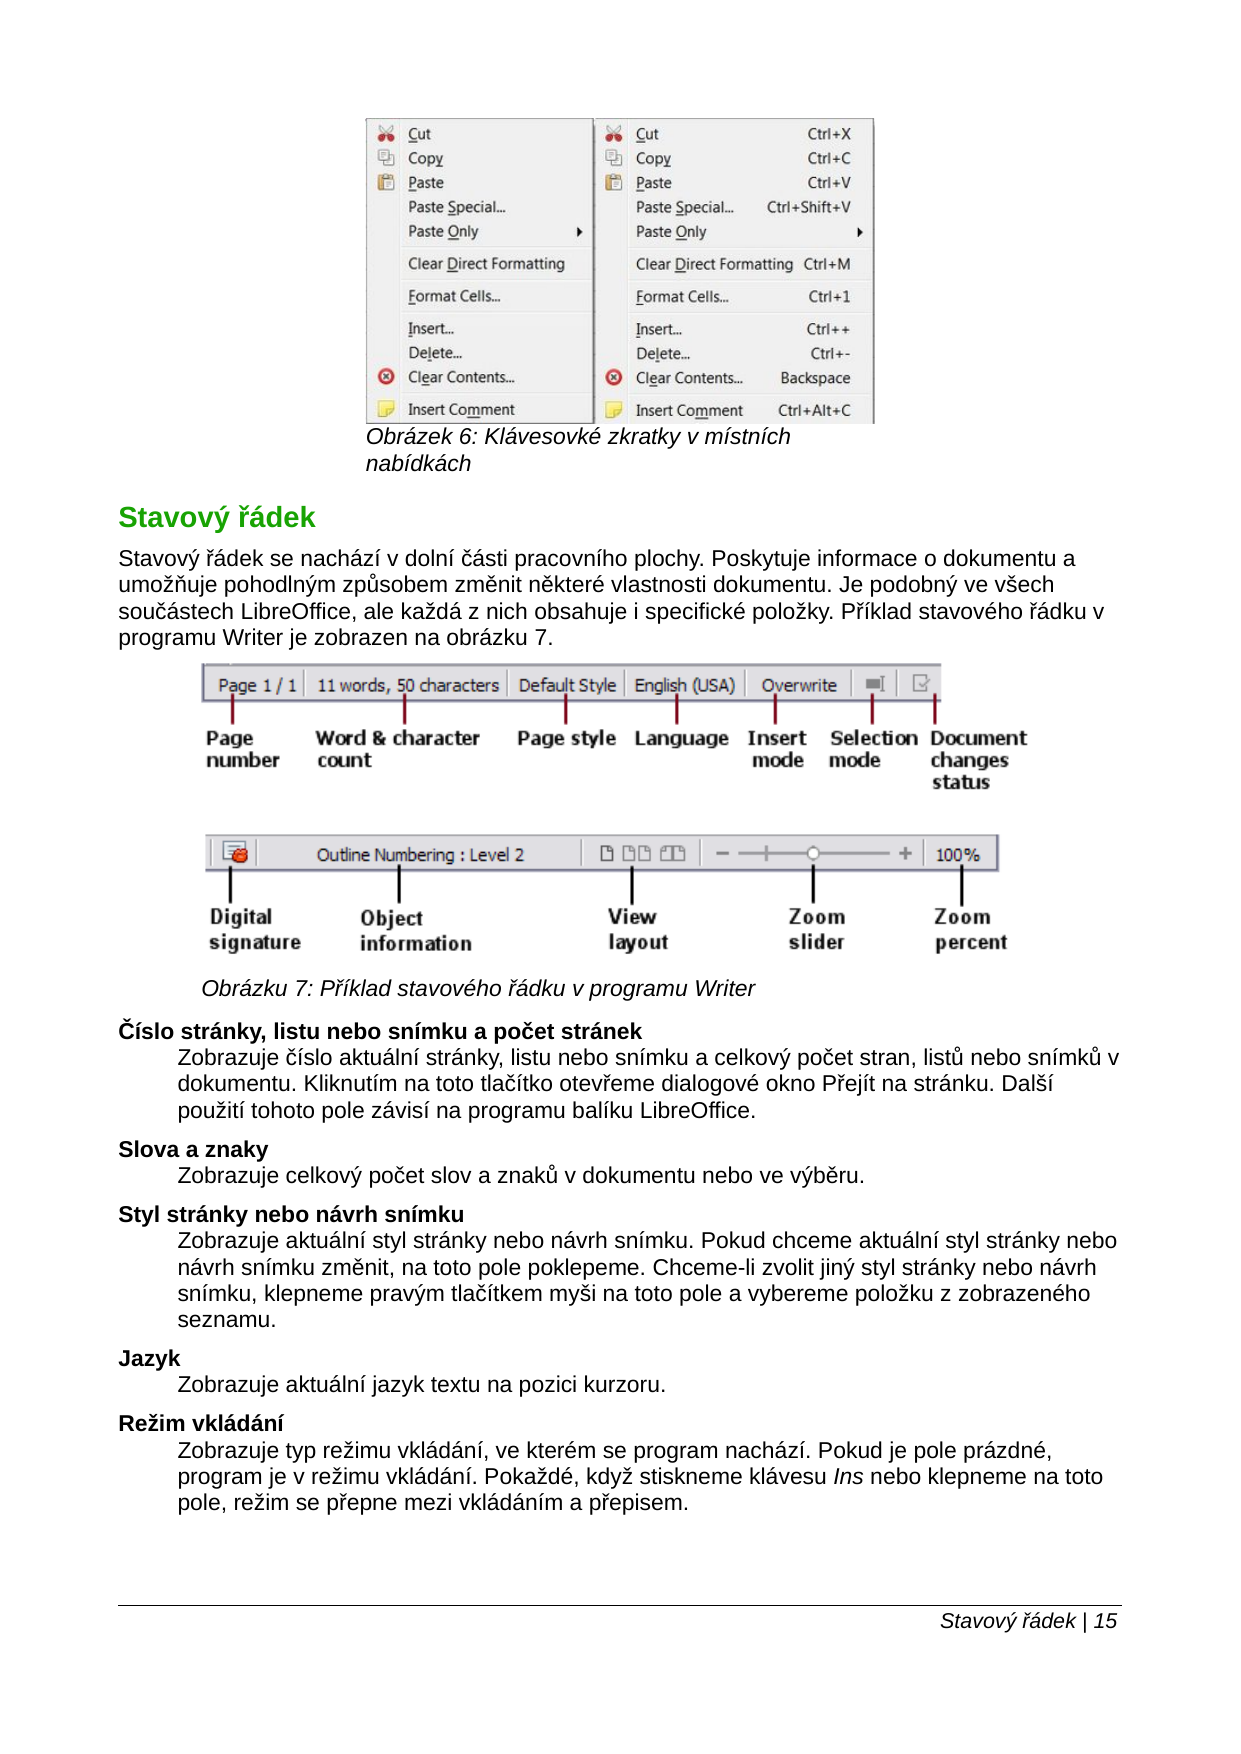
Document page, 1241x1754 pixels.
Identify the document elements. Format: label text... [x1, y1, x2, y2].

text Zobrazuje typ režimu vkládání, ve kterém se program nachází. Pokud je pole prázdné, program je v režimu vkládání. Pokaždé, když stiskneme klávesu Ins nebo klepneme na toto pole, režim se přepne mezi vkládáním a přepisem. [177, 1437, 1122, 1516]
text Zobrazuje číslo aktuální stránky, listu nebo snímku a celkový počet stran, listů nebo snímků v dokumentu. Kliknutím na toto tlačítko otevřeme dialogové okno Přejít na stránku. Další použití tohoto pole závisí na programu balíku LibreOffice. [177, 1044, 1122, 1123]
text Styl stránky nebo návrh snímku [118, 1201, 1122, 1227]
picture [365, 118, 875, 424]
text Zobrazuje celkový počet slov a znaků v dokumentu nebo ve výběru. [177, 1162, 1122, 1188]
text Obrázku 7: Příklad stavového řádku v programu Writer [201, 816, 1039, 1002]
text Režim vkládání [118, 1410, 1122, 1437]
text Jazyk [118, 1345, 1122, 1371]
text Zobrazuje aktuální jazyk textu na pozici kurzoru. [177, 1371, 1122, 1398]
text Stavový řádek se nachází v dolní části pracovního plochy. Poskytuje informace o dokumentu a umožňuje pohodlným způsobem změnit některé vlastnosti dokumentu. Je podobný ve všech součástech LibreOffice, ale každá z nich obsahuje i specifické položky. Příklad stavového řádku v programu Writer je zobrazen na obrázku 7. [118, 545, 1122, 650]
text Zobrazuje aktuální styl stránky nebo návrh snímku. Pokud chceme aktuální styl stránky nebo návrh snímku změnit, na toto pole poklepeme. Chceme-li zvolit jiný styl stránky nebo návrh snímku, klepneme pravým tlačítkem myši na toto pole a vybereme položku z zobrazeného seznamu. [177, 1227, 1122, 1333]
text Číslo stránky, listu nebo snímku a počet stránek [118, 1018, 1122, 1044]
picture [200, 662, 1040, 816]
text Slova a znaky [118, 1136, 1122, 1162]
text Obrázek 6: Klávesovké zkratky v místních nabídkách [366, 424, 874, 476]
picture [201, 830, 1023, 976]
subtitle Stavový řádek [118, 500, 1122, 533]
